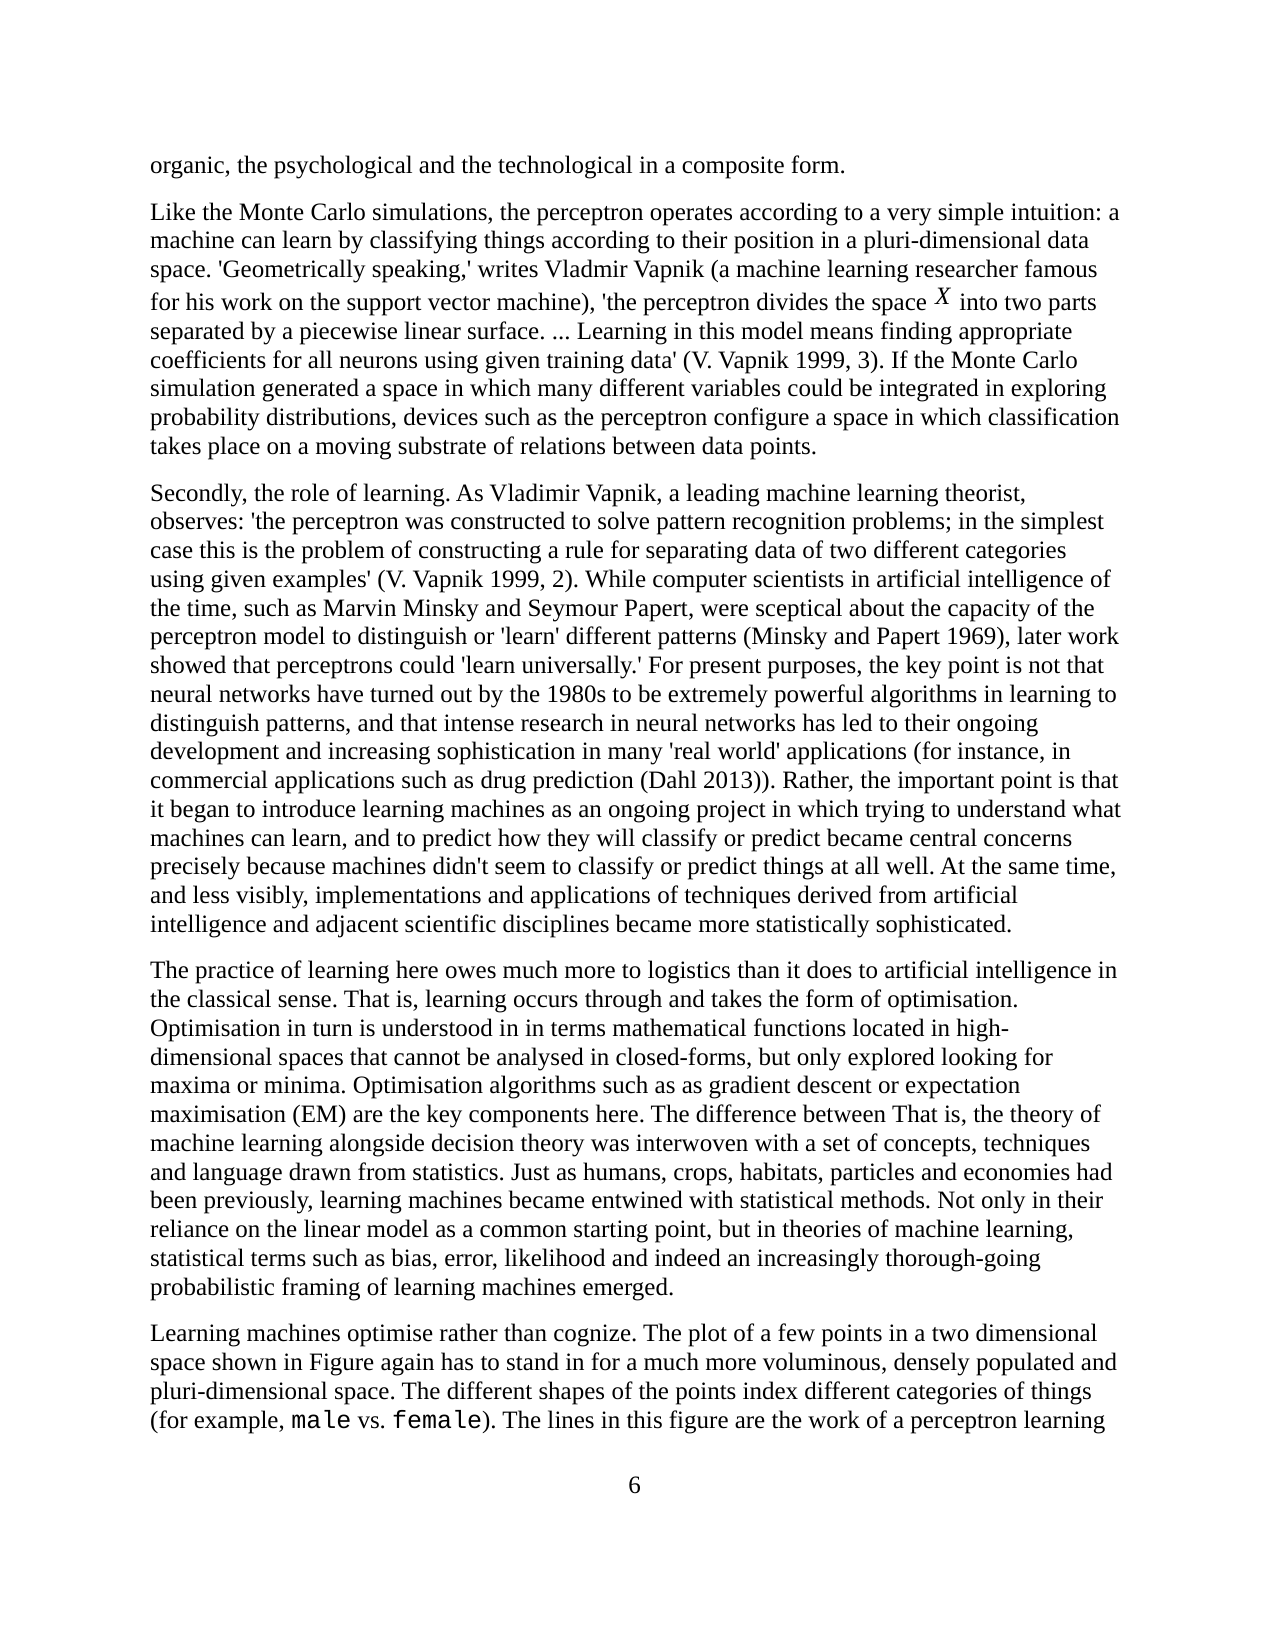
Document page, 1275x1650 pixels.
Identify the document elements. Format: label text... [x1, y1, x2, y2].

text The practice of learning here owes much more to logistics than it does to artificial intelligence in the classical sense. That is, learning occurs through and takes the form of optimisation. Optimisation in turn is understood in in terms mathematical functions located in high-dimensional spaces that cannot be analysed in closed-forms, but only explored looking for maxima or minima. Optimisation algorithms such as as gradient descent or expectation maximisation (EM) are the key components here. The difference between That is, the theory of machine learning alongside decision theory was interwoven with a set of concepts, techniques and language drawn from statistics. Just as humans, crops, habitats, particles and economies had been previously, learning machines became entwined with statistical methods. Not only in their reliance on the linear model as a common starting point, but in theories of machine learning, statistical terms such as bias, error, likelihood and indeed an increasingly thorough-going probabilistic framing of learning machines emerged. [150, 956, 1125, 1301]
text Like the Monte Carlo simulations, the perceptron operates according to a very simple intuition: a machine can learn by classifying things according to their position in a pluri-dimensional data space. 'Geometrically speaking,' writes Vladmir Vapnik (a machine learning researcher famous for his work on the support vector machine), 'the perceptron divides the space into two parts separated by a piecewise linear surface. ... Learning in this model means finding appropriate coefficients for all neurons using given training data' (V. Vapnik 1999, 3). If the Monte Carlo simulation generated a space in which many different variables could be integrated in exploring probability distributions, devices such as the perceptron configure a space in which classification takes place on a moving substrate of relations between data points. [150, 197, 1125, 460]
text Secondly, the role of learning. As Vladimir Vapnik, a leading machine learning theorist, observes: 'the perceptron was constructed to solve pattern recognition problems; in the simplest case this is the problem of constructing a rule for separating data of two different categories using given examples' (V. Vapnik 1999, 2). While computer scientists in artificial intelligence of the time, such as Marvin Minsky and Seymour Papert, were sceptical about the capacity of the perceptron model to distinguish or 'learn' different patterns (Minsky and Papert 1969), later work showed that perceptrons could 'learn universally.' For present purposes, the key point is not that neural networks have turned out by the 1980s to be extremely powerful algorithms in learning to distinguish patterns, and that intense research in neural networks has led to their ongoing development and increasing sophistication in many 'real world' applications (for instance, in commercial applications such as drug prediction (Dahl 2013)). Rather, the important point is that it began to introduce learning machines as an ongoing project in which trying to understand what machines can learn, and to predict how they will classify or predict became central concerns precisely because machines didn't seem to classify or predict things at all well. At the same time, and less visibly, implementations and applications of techniques derived from artificial intelligence and adjacent scientific disciplines became more statistically sophisticated. [150, 478, 1125, 938]
text organic, the psychological and the technological in a composite form. [150, 150, 1125, 179]
text Learning machines optimise rather than cognize. The plot of a few points in a two dimensional space shown in Figure again has to stand in for a much more voluminous, densely populated and pluri-dimensional space. The different shapes of the points index different categories of things (for example, male vs. female). The lines in this figure are the work of a perceptron learning [150, 1318, 1125, 1436]
